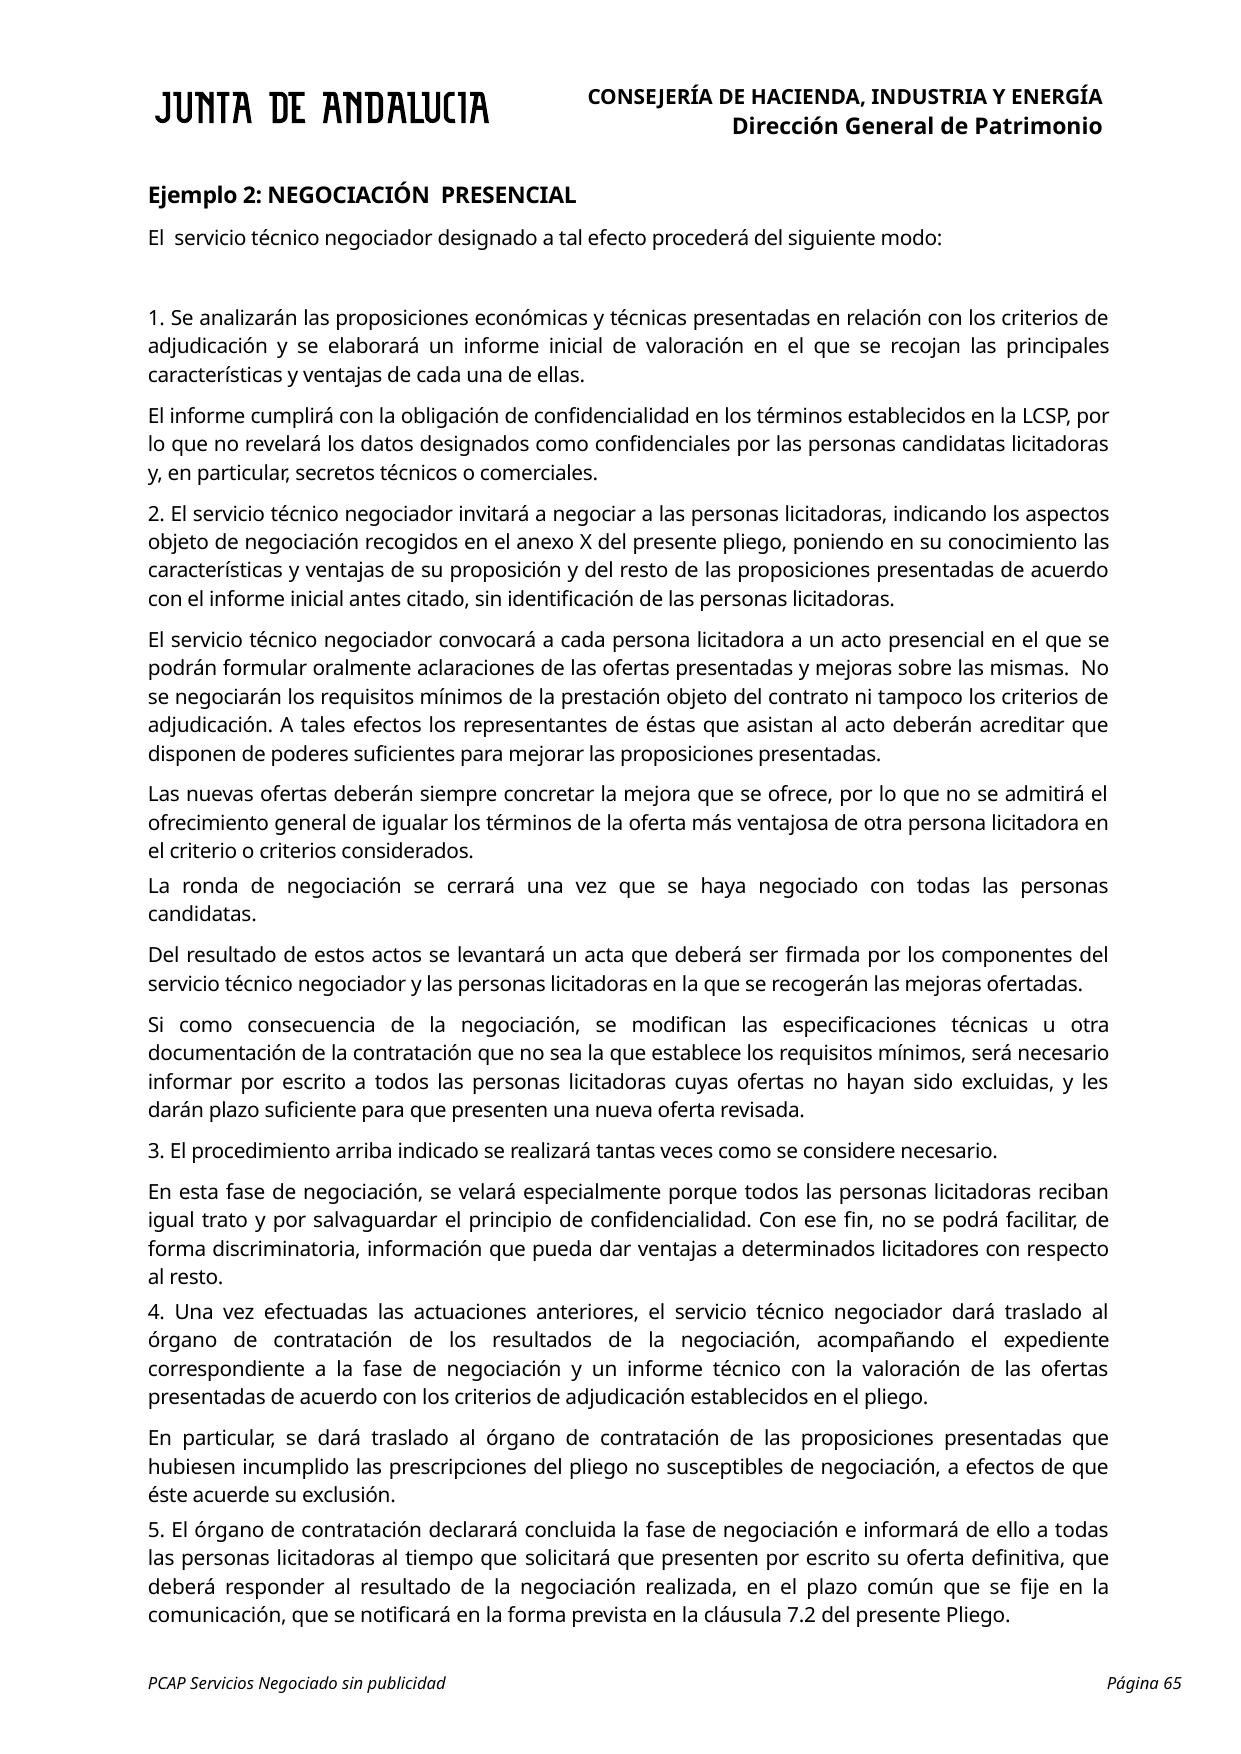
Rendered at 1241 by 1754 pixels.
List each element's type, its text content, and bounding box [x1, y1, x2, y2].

text La ronda de negociación se cerrará una vez que se haya negociado con todas las personas candidatas. [148, 871, 1110, 928]
text El informe cumplirá con la obligación de confidencialidad en los términos establecidos en la LCSP, por lo que no revelará los datos designados como confidenciales por las personas candidatas licitadoras y, en particular, secretos técnicos o comerciales. [148, 401, 1110, 486]
text El servicio técnico negociador convocará a cada persona licitadora a un acto presencial en el que se podrán formular oralmente aclaraciones de las ofertas presentadas y mejoras sobre las mismas. No se negociarán los requisitos mínimos de la prestación objeto del contrato ni tampoco los criterios de adjudicación. A tales efectos los representantes de éstas que asistan al acto deberán acreditar que disponen de poderes suficientes para mejorar las proposiciones presentadas. [148, 625, 1110, 767]
text Si como consecuencia de la negociación, se modifican las especificaciones técnicas u otra documentación de la contratación que no sea la que establece los requisitos mínimos, será necesario informar por escrito a todos las personas licitadoras cuyas ofertas no hayan sido excluidas, y les darán plazo suficiente para que presenten una nueva oferta revisada. [148, 1010, 1110, 1124]
text 1. Se analizarán las proposiciones económicas y técnicas presentadas en relación con los criterios de adjudicación y se elaborará un informe inicial de valoración en el que se recojan las principales características y ventajas de cada una de ellas. [148, 303, 1110, 388]
text Ejemplo 2: NEGOCIACIÓN PRESENCIAL [148, 179, 1110, 211]
text Las nuevas ofertas deberán siempre concretar la mejora que se ofrece, por lo que no se admitirá el ofrecimiento general de igualar los términos de la oferta más ventajosa de otra persona licitadora en el criterio o criterios considerados. [148, 779, 1110, 865]
text El servicio técnico negociador designado a tal efecto procederá del siguiente modo: [148, 223, 1110, 252]
text En esta fase de negociación, se velará especialmente porque todos las personas licitadoras reciban igual trato y por salvaguardar el principio de confidencialidad. Con ese fin, no se podrá facilitar, de forma discriminatoria, información que pueda dar ventajas a determinados licitadores con respecto al resto. [148, 1177, 1110, 1291]
text 5. El órgano de contratación declarará concluida la fase de negociación e informará de ello a todas las personas licitadoras al tiempo que solicitará que presenten por escrito su oferta definitiva, que deberá responder al resultado de la negociación realizada, en el plazo común que se fije en la comunicación, que se notificará en la forma prevista en la cláusula 7.2 del presente Pliego. [148, 1515, 1110, 1629]
text 3. El procedimiento arriba indicado se realizará tantas veces como se considere necesario. [148, 1136, 1110, 1164]
text Del resultado de estos actos se levantará un acta que deberá ser firmada por los componentes del servicio técnico negociador y las personas licitadoras en la que se recogerán las mejoras ofertadas. [148, 941, 1110, 997]
text 4. Una vez efectuadas las actuaciones anteriores, el servicio técnico negociador dará traslado al órgano de contratación de los resultados de la negociación, acompañando el expediente correspondiente a la fase de negociación y un informe técnico con la valoración de las ofertas presentadas de acuerdo con los criterios de adjudicación establecidos en el pliego. [148, 1297, 1110, 1411]
text 2. El servicio técnico negociador invitará a negociar a las personas licitadoras, indicando los aspectos objeto de negociación recogidos en el anexo X del presente pliego, poniendo en su conocimiento las características y ventajas de su proposición y del resto de las proposiciones presentadas de acuerdo con el informe inicial antes citado, sin identificación de las personas licitadoras. [148, 499, 1110, 612]
text En particular, se dará traslado al órgano de contratación de las proposiciones presentadas que hubiesen incumplido las prescripciones del pliego no susceptibles de negociación, a efectos de que éste acuerde su exclusión. [148, 1423, 1110, 1509]
